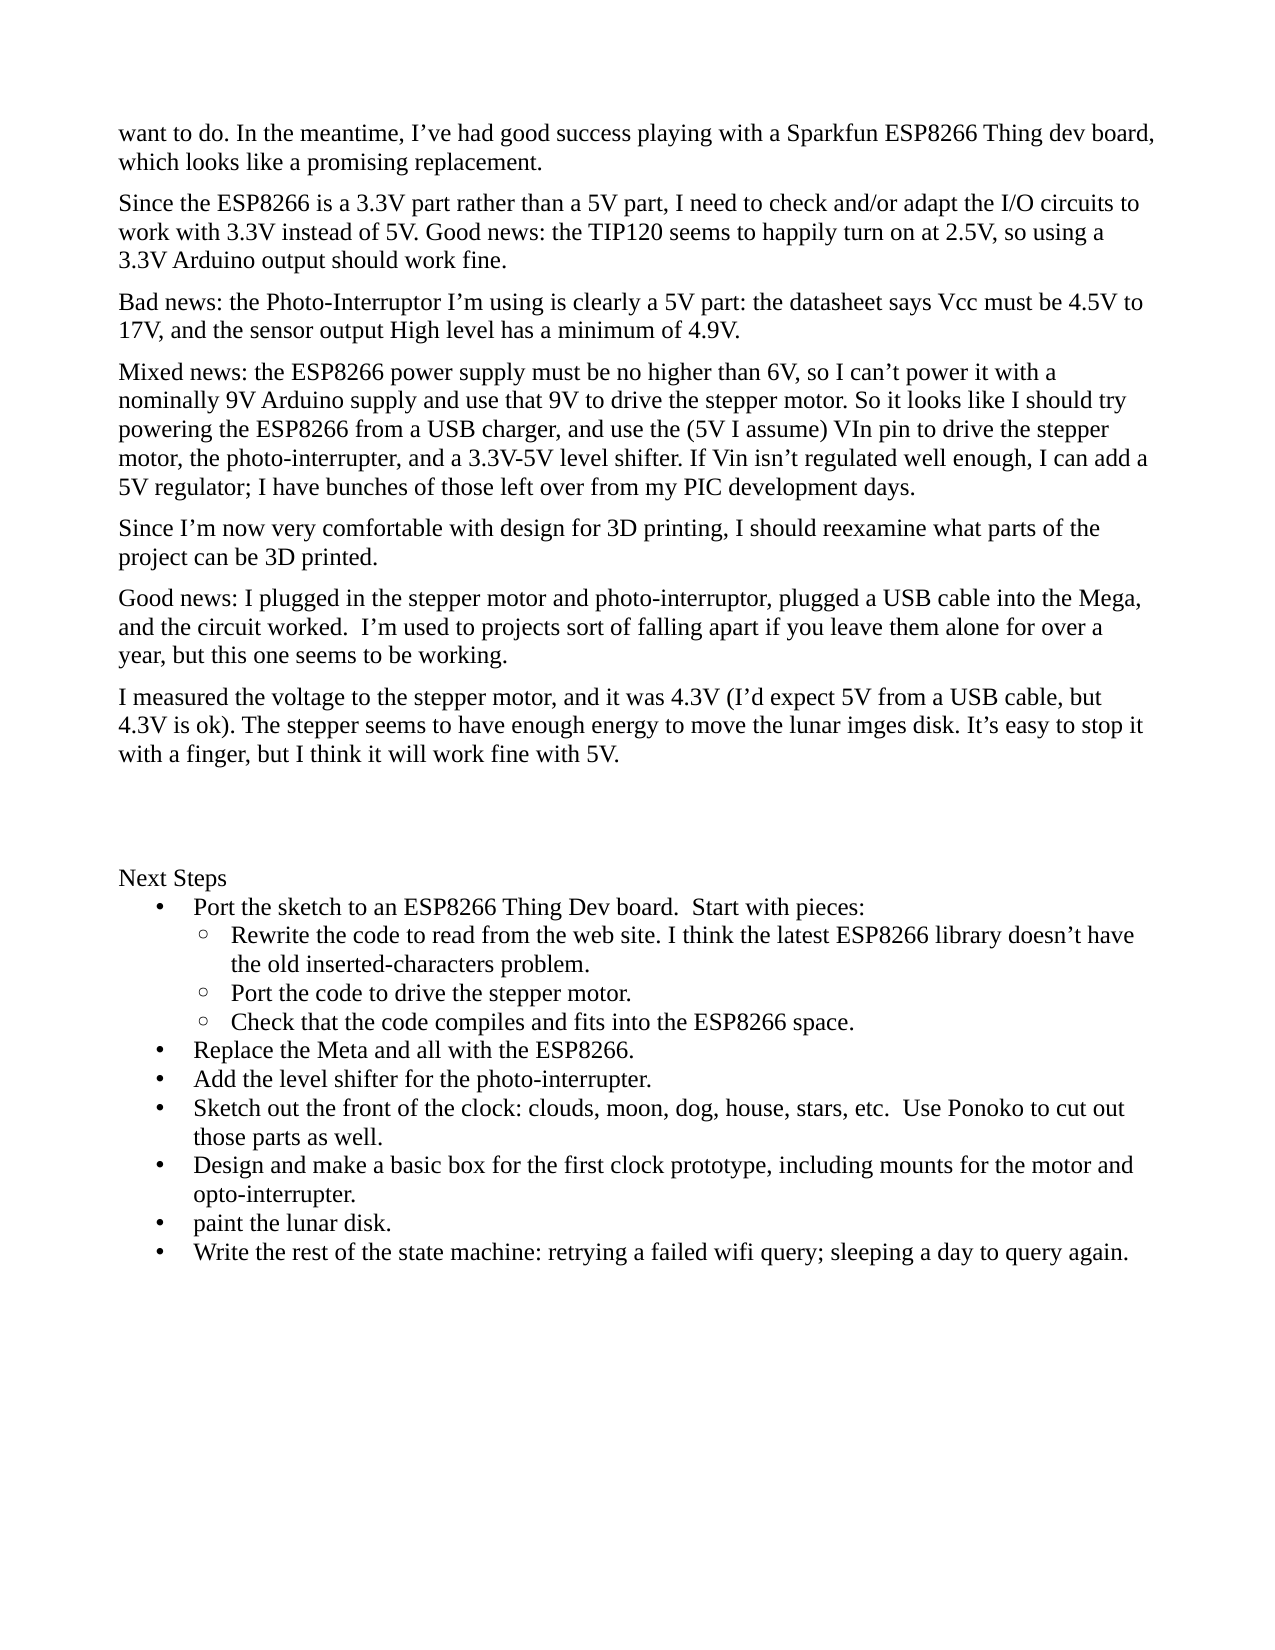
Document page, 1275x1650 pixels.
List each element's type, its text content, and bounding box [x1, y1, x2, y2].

list Add the level shifter for the photo-interrupter. [156, 1064, 1157, 1093]
list Design and make a basic box for the first clock prototype, including mounts for the motor and opto-interrupter. [156, 1151, 1157, 1208]
text Good news: I plugged in the stepper motor and photo-interruptor, plugged a USB cable into the Mega, and the circuit worked. I’m used to projects sort of falling apart if you leave them alone for over a year, but this one seems to be working. [118, 583, 1157, 669]
text Since I’m now very comfortable with design for 3D printing, I should reexamine what parts of the project can be 3D printed. [118, 513, 1157, 571]
list Replace the Meta and all with the ESP8266. [156, 1036, 1157, 1064]
text Since the ESP8266 is a 3.3V part rather than a 5V part, I need to check and/or adapt the I/O circuits to work with 3.3V instead of 5V. Good news: the TIP120 seems to happily turn on at 2.5V, so using a 3.3V Arduino output should work fine. [118, 188, 1157, 274]
text want to do. In the meantime, I’ve had good success playing with a Sparkfun ESP8266 Thing dev board, which looks like a promising replacement. [118, 118, 1157, 176]
list Rewrite the code to read from the web site. I think the latest ESP8266 library doesn’t have the old inserted-characters problem. [193, 921, 1157, 978]
list Port the sketch to an ESP8266 Thing Dev board. Start with pieces: [156, 892, 1157, 921]
text Next Steps [118, 863, 1157, 892]
list paint the lunar disk. [156, 1208, 1157, 1237]
text Mixed news: the ESP8266 power supply must be no higher than 6V, so I can’t power it with a nominally 9V Arduino supply and use that 9V to drive the stepper motor. So it looks like I should try powering the ESP8266 from a USB charger, and use the (5V I assume) VIn pin to drive the stepper motor, the photo-interrupter, and a 3.3V-5V level shifter. If Vin isn’t regulated well enough, I can add a 5V regulator; I have bunches of those left over from my PIC development days. [118, 357, 1157, 501]
text Bad news: the Photo-Interruptor I’m using is clearly a 5V part: the datasheet says Vcc must be 4.5V to 17V, and the sensor output High level has a minimum of 4.9V. [118, 287, 1157, 344]
list Write the rest of the state machine: retrying a failed wifi query; sleeping a day to query again. [156, 1237, 1157, 1266]
text I measured the voltage to the stepper motor, and it was 4.3V (I’d expect 5V from a USB cable, but 4.3V is ok). The stepper seems to have enough energy to move the lunar imges disk. It’s easy to stop it with a finger, but I think it will work fine with 5V. [118, 682, 1157, 768]
list Sketch out the front of the clock: clouds, moon, dog, house, stars, etc. Use Ponoko to cut out those parts as well. [156, 1093, 1157, 1151]
list Check that the code compiles and fits into the ESP8266 space. [193, 1007, 1157, 1036]
list Port the code to drive the stepper motor. [193, 978, 1157, 1007]
